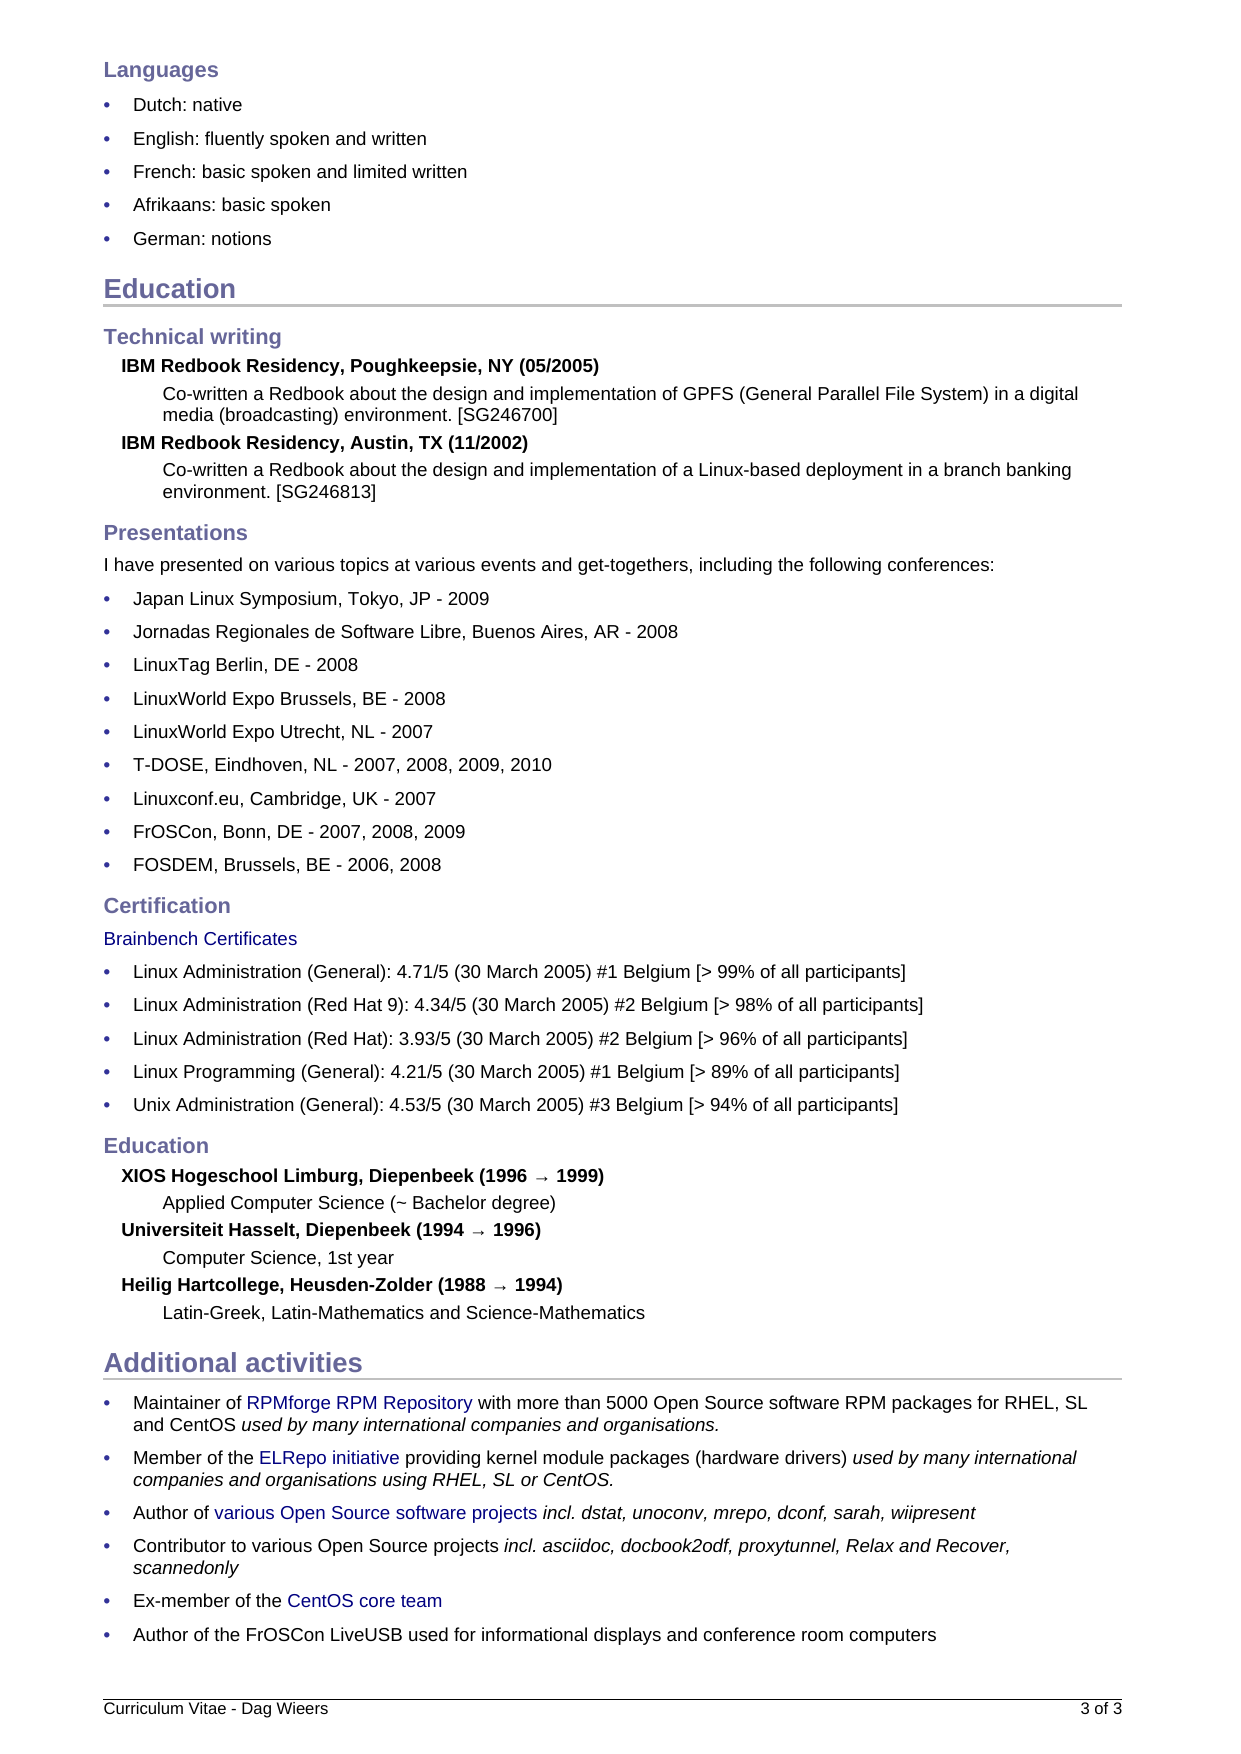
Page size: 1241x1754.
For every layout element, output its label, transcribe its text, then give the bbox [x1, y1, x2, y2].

subtitle Education [103, 1133, 1122, 1159]
text Computer Science, 1st year [162, 1247, 1122, 1268]
text Co-written a Redbook about the design and implementation of GPFS (General Parallel File System) in a digital media (broadcasting) environment. [SG246700] [162, 383, 1122, 426]
subtitle Languages [103, 57, 1122, 82]
list LinuxWorld Expo Utrecht, NL - 2007 [103, 721, 1122, 742]
list Dutch: native [103, 94, 1122, 116]
text XIOS Hogeschool Limburg, Diepenbeek (1996 → 1999) [121, 1164, 1122, 1186]
list Member of the ELRepo initiative providing kernel module packages (hardware drivers) used by many international companies and organisations using RHEL, SL or CentOS. [103, 1447, 1122, 1490]
text Co-written a Redbook about the design and implementation of a Linux-based deployment in a branch banking environment. [SG246813] [162, 459, 1122, 502]
list Author of various Open Source software projects incl. dstat, unoconv, mrepo, dconf, sarah, wiipresent [103, 1502, 1122, 1523]
text Brainbench Certificates [103, 927, 1122, 949]
list English: fluently spoken and written [103, 128, 1122, 149]
text Applied Computer Science (~ Bachelor degree) [162, 1192, 1122, 1213]
subtitle Certification [103, 893, 1122, 918]
list LinuxWorld Expo Brussels, BE - 2008 [103, 687, 1122, 709]
list Unix Administration (General): 4.53/5 (30 March 2005) #3 Belgium [> 94% of all participants] [103, 1094, 1122, 1116]
list Linux Administration (Red Hat): 3.93/5 (30 March 2005) #2 Belgium [> 96% of all participants] [103, 1027, 1122, 1049]
list Linux Administration (General): 4.71/5 (30 March 2005) #1 Belgium [> 99% of all participants] [103, 961, 1122, 982]
list Linux Programming (General): 4.21/5 (30 March 2005) #1 Belgium [> 89% of all participants] [103, 1061, 1122, 1082]
list FrOSCon, Bonn, DE - 2007, 2008, 2009 [103, 821, 1122, 842]
list Maintainer of RPMforge RPM Repository with more than 5000 Open Source software RPM packages for RHEL, SL and CentOS used by many international companies and organisations. [103, 1392, 1122, 1435]
list Japan Linux Symposium, Tokyo, JP - 2009 [103, 587, 1122, 609]
list German: notions [103, 228, 1122, 249]
list T-DOSE, Eindhoven, NL - 2007, 2008, 2009, 2010 [103, 754, 1122, 776]
subtitle Presentations [103, 520, 1122, 545]
text I have presented on various topics at various events and get-togethers, including the following conferences: [103, 554, 1122, 576]
text IBM Redbook Residency, Poughkeepsie, NY (05/2005) [121, 355, 1122, 377]
text Latin-Greek, Latin-Mathematics and Science-Mathematics [162, 1301, 1122, 1323]
subtitle Education [103, 273, 1122, 304]
text IBM Redbook Residency, Austin, TX (11/2002) [121, 432, 1122, 453]
list Linux Administration (Red Hat 9): 4.34/5 (30 March 2005) #2 Belgium [> 98% of all participants] [103, 994, 1122, 1016]
list FOSDEM, Brussels, BE - 2006, 2008 [103, 854, 1122, 876]
subtitle Technical writing [103, 324, 1122, 349]
list Linuxconf.eu, Cambridge, UK - 2007 [103, 787, 1122, 809]
list Author of the FrOSCon LiveUSB used for informational displays and conference room computers [103, 1623, 1122, 1645]
text Heilig Hartcollege, Heusden-Zolder (1988 → 1994) [121, 1274, 1122, 1296]
list LinuxTag Berlin, DE - 2008 [103, 654, 1122, 676]
list Jornadas Regionales de Software Libre, Buenos Aires, AR - 2008 [103, 621, 1122, 642]
subtitle Additional activities [103, 1347, 1122, 1378]
list Contributor to various Open Source projects incl. asciidoc, docbook2odf, proxytunnel, Relax and Recover, scannedonly [103, 1535, 1122, 1578]
list Ex-member of the CentOS core team [103, 1590, 1122, 1612]
list French: basic spoken and limited written [103, 161, 1122, 182]
list Afrikaans: basic spoken [103, 194, 1122, 216]
text Universiteit Hasselt, Diepenbeek (1994 → 1996) [121, 1219, 1122, 1241]
